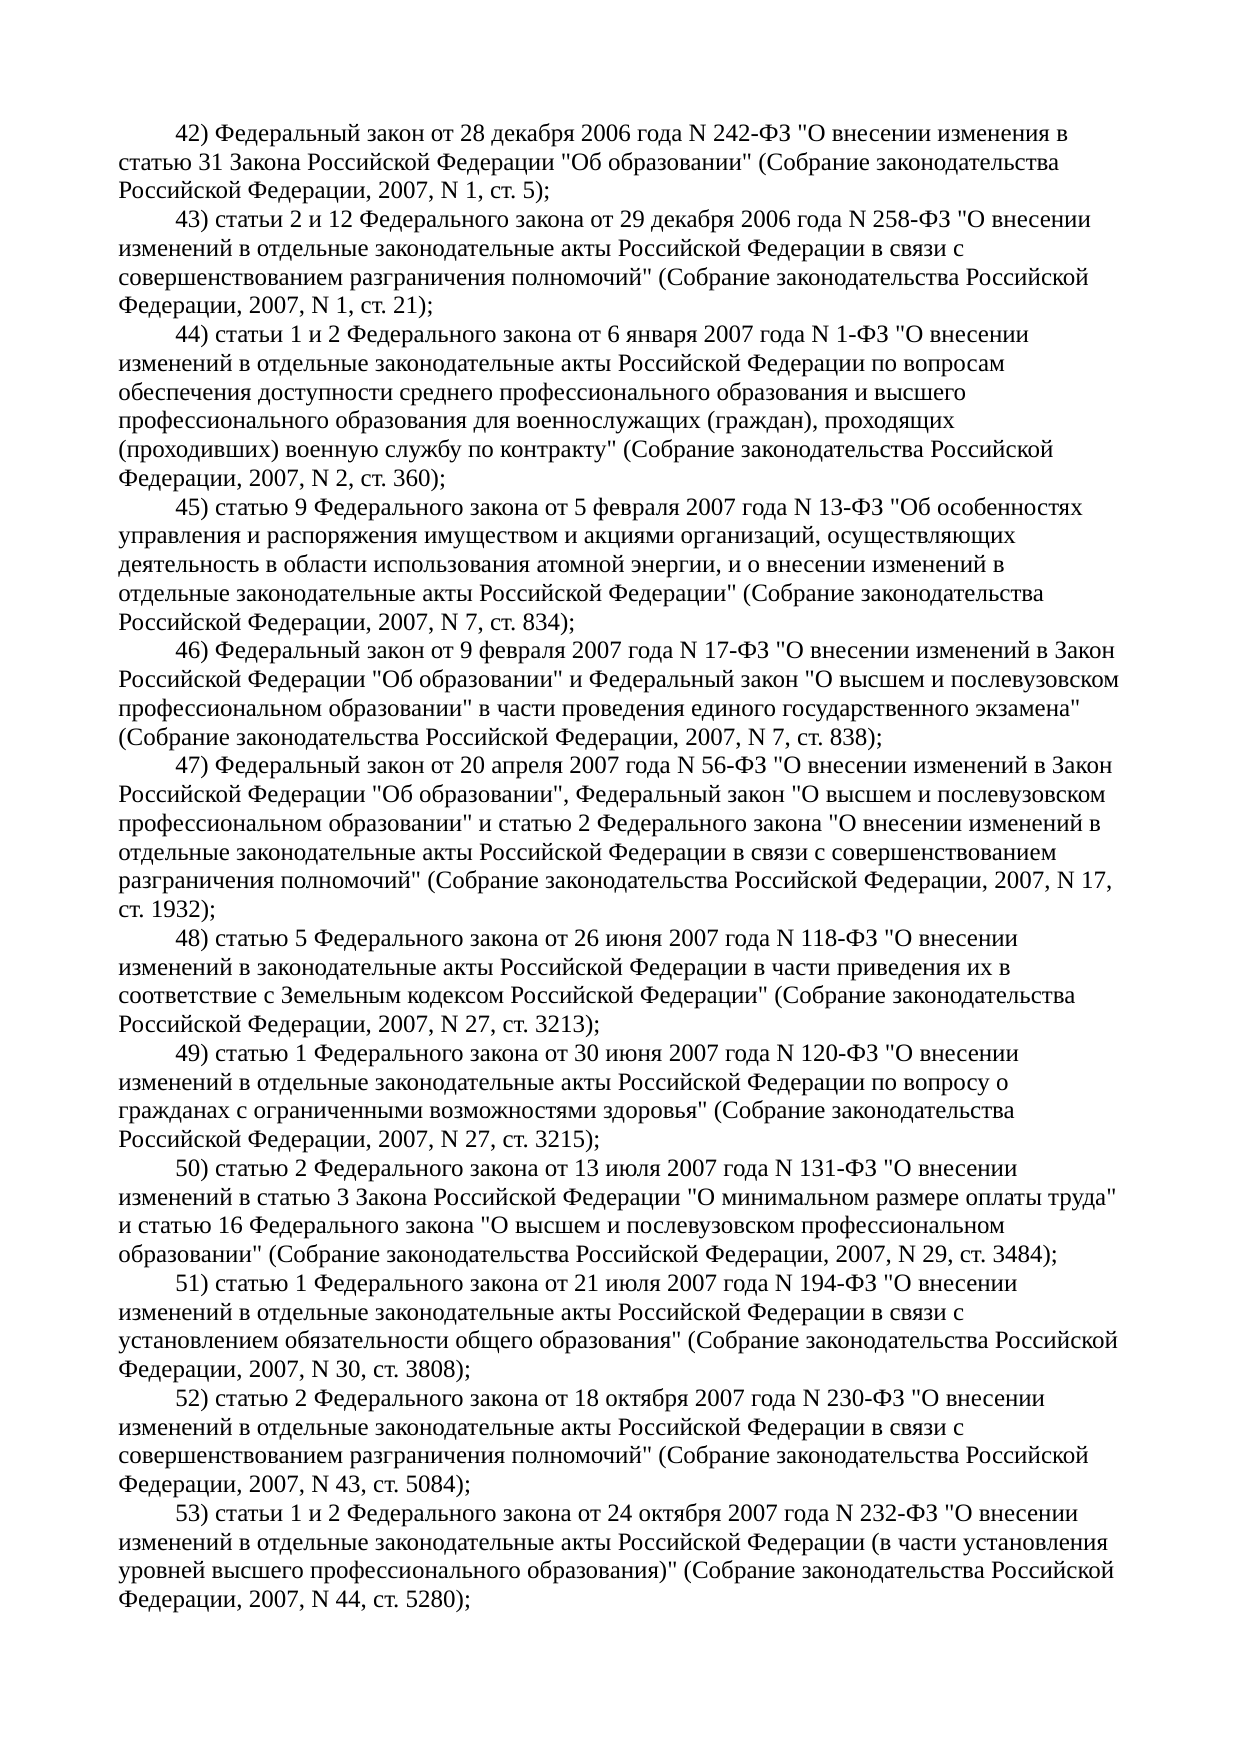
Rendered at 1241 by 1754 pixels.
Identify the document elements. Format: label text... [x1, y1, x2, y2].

text 45) статью 9 Федерального закона от 5 февраля 2007 года N 13-ФЗ "Об особенностях управления и распоряжения имуществом и акциями организаций, осуществляющих деятельность в области использования атомной энергии, и о внесении изменений в отдельные законодательные акты Российской Федерации" (Собрание законодательства Российской Федерации, 2007, N 7, ст. 834); [118, 492, 1122, 636]
text 50) статью 2 Федерального закона от 13 июля 2007 года N 131-ФЗ "О внесении изменений в статью 3 Закона Российской Федерации "О минимальном размере оплаты труда" и статью 16 Федерального закона "О высшем и послевузовском профессиональном образовании" (Собрание законодательства Российской Федерации, 2007, N 29, ст. 3484); [118, 1153, 1122, 1268]
text 44) статьи 1 и 2 Федерального закона от 6 января 2007 года N 1-ФЗ "О внесении изменений в отдельные законодательные акты Российской Федерации по вопросам обеспечения доступности среднего профессионального образования и высшего профессионального образования для военнослужащих (граждан), проходящих (проходивших) военную службу по контракту" (Собрание законодательства Российской Федерации, 2007, N 2, ст. 360); [118, 319, 1122, 492]
text 47) Федеральный закон от 20 апреля 2007 года N 56-ФЗ "О внесении изменений в Закон Российской Федерации "Об образовании", Федеральный закон "О высшем и послевузовском профессиональном образовании" и статью 2 Федерального закона "О внесении изменений в отдельные законодательные акты Российской Федерации в связи с совершенствованием разграничения полномочий" (Собрание законодательства Российской Федерации, 2007, N 17, ст. 1932); [118, 751, 1122, 923]
text 49) статью 1 Федерального закона от 30 июня 2007 года N 120-ФЗ "О внесении изменений в отдельные законодательные акты Российской Федерации по вопросу о гражданах с ограниченными возможностями здоровья" (Собрание законодательства Российской Федерации, 2007, N 27, ст. 3215); [118, 1038, 1122, 1153]
text 51) статью 1 Федерального закона от 21 июля 2007 года N 194-ФЗ "О внесении изменений в отдельные законодательные акты Российской Федерации в связи с установлением обязательности общего образования" (Собрание законодательства Российской Федерации, 2007, N 30, ст. 3808); [118, 1268, 1122, 1383]
text 52) статью 2 Федерального закона от 18 октября 2007 года N 230-ФЗ "О внесении изменений в отдельные законодательные акты Российской Федерации в связи с совершенствованием разграничения полномочий" (Собрание законодательства Российской Федерации, 2007, N 43, ст. 5084); [118, 1383, 1122, 1498]
text 42) Федеральный закон от 28 декабря 2006 года N 242-ФЗ "О внесении изменения в статью 31 Закона Российской Федерации "Об образовании" (Собрание законодательства Российской Федерации, 2007, N 1, ст. 5); [118, 118, 1122, 204]
text 48) статью 5 Федерального закона от 26 июня 2007 года N 118-ФЗ "О внесении изменений в законодательные акты Российской Федерации в части приведения их в соответствие с Земельным кодексом Российской Федерации" (Собрание законодательства Российской Федерации, 2007, N 27, ст. 3213); [118, 923, 1122, 1038]
text 43) статьи 2 и 12 Федерального закона от 29 декабря 2006 года N 258-ФЗ "О внесении изменений в отдельные законодательные акты Российской Федерации в связи с совершенствованием разграничения полномочий" (Собрание законодательства Российской Федерации, 2007, N 1, ст. 21); [118, 204, 1122, 319]
text 53) статьи 1 и 2 Федерального закона от 24 октября 2007 года N 232-ФЗ "О внесении изменений в отдельные законодательные акты Российской Федерации (в части установления уровней высшего профессионального образования)" (Собрание законодательства Российской Федерации, 2007, N 44, ст. 5280); [118, 1498, 1122, 1613]
text 46) Федеральный закон от 9 февраля 2007 года N 17-ФЗ "О внесении изменений в Закон Российской Федерации "Об образовании" и Федеральный закон "О высшем и послевузовском профессиональном образовании" в части проведения единого государственного экзамена" (Собрание законодательства Российской Федерации, 2007, N 7, ст. 838); [118, 636, 1122, 751]
